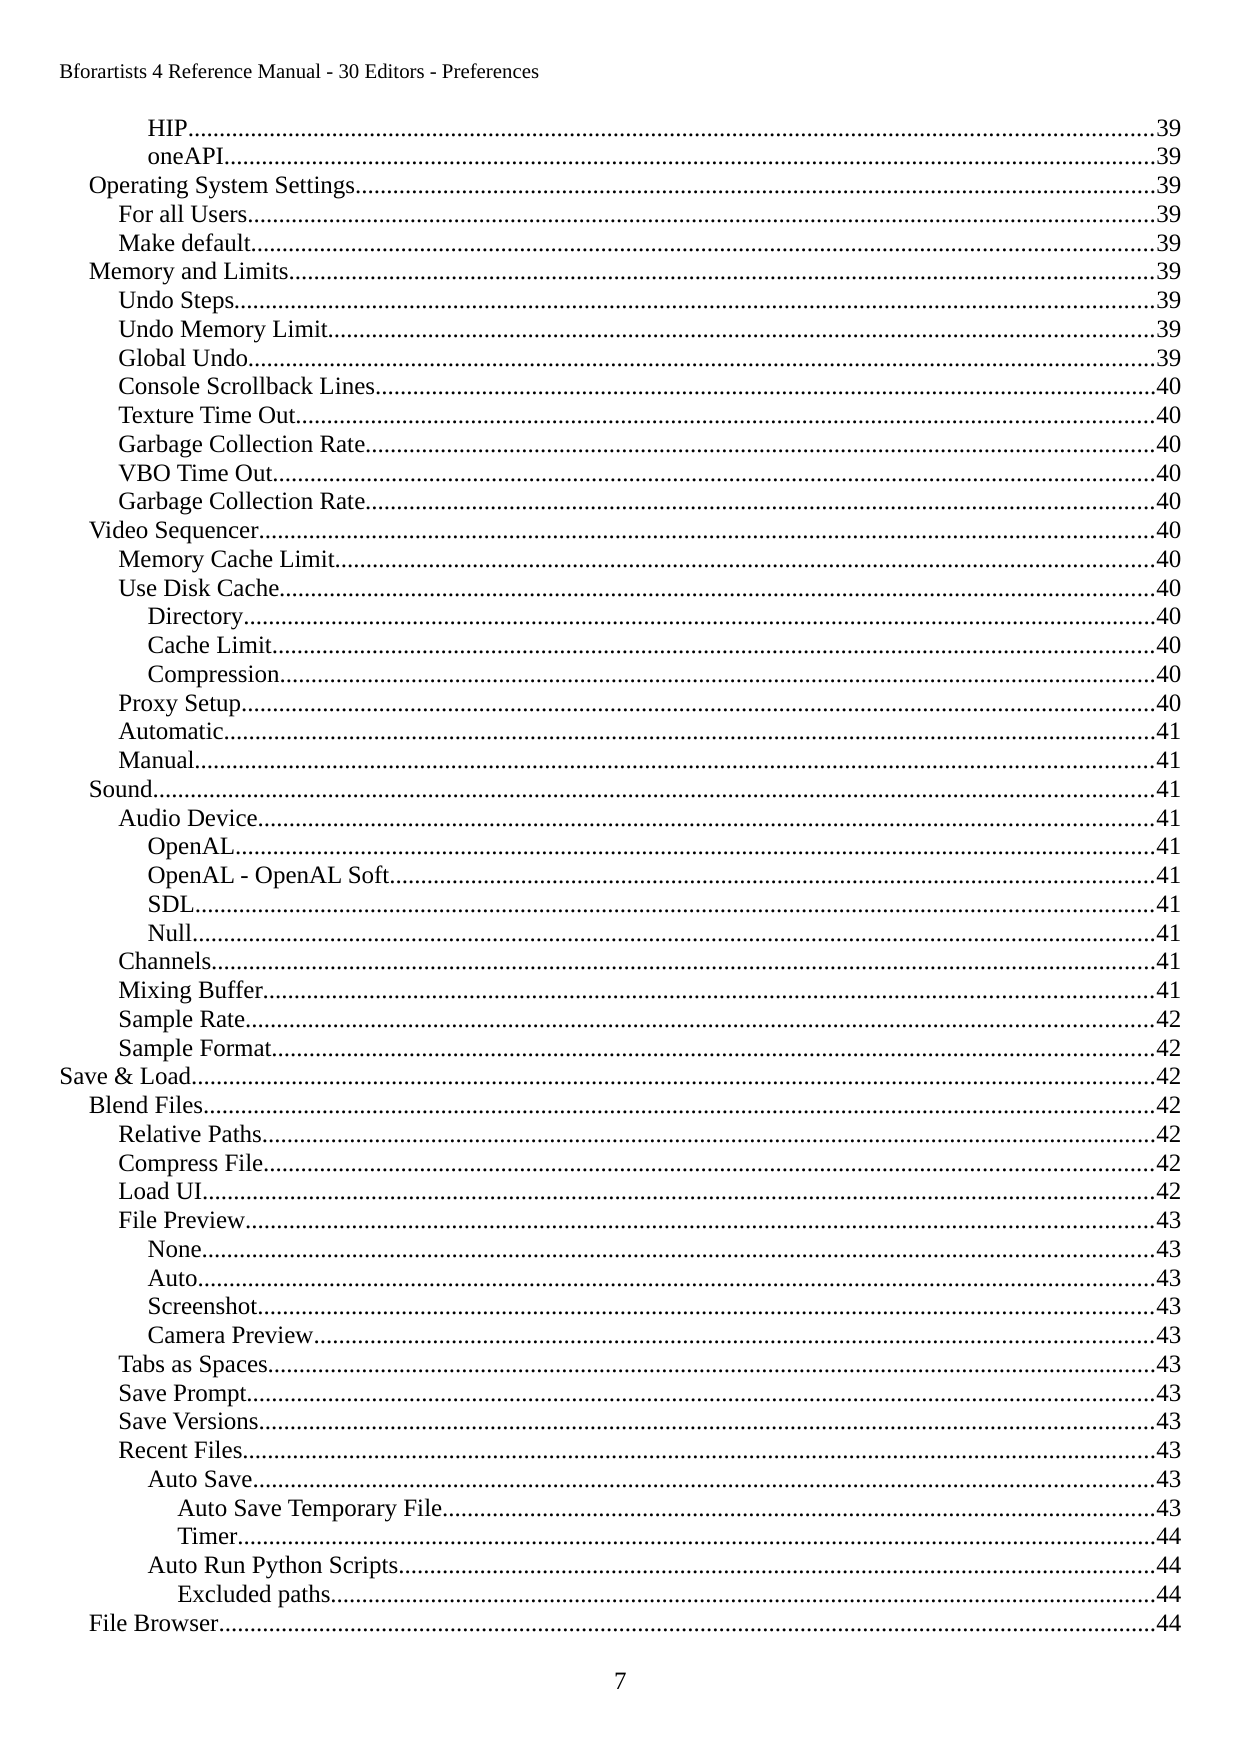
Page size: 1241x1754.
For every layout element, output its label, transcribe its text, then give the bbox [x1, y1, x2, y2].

text Compress File 42 [118, 1148, 1181, 1176]
text Undo Memory Limit 39 [118, 314, 1181, 343]
text Tabs as Spaces 43 [118, 1349, 1181, 1378]
text Mixing Buffer 41 [118, 975, 1181, 1004]
text Timer 44 [177, 1521, 1181, 1550]
text Undo Steps 39 [118, 285, 1181, 314]
text Excluded paths 44 [177, 1579, 1181, 1608]
text Load UI 42 [118, 1176, 1181, 1205]
text Operating System Settings 39 [88, 170, 1181, 199]
text Memory and Limits 39 [88, 256, 1181, 285]
text Auto Save 43 [147, 1464, 1181, 1493]
text Manual 41 [118, 745, 1181, 774]
text Video Sequencer 40 [88, 515, 1181, 544]
text File Preview 43 [118, 1205, 1181, 1234]
text Camera Preview 43 [147, 1320, 1181, 1349]
text Garbage Collection Rate 40 [118, 429, 1181, 458]
text Garbage Collection Rate 40 [118, 486, 1181, 515]
text Sample Rate 42 [118, 1004, 1181, 1033]
text Blend Files 42 [88, 1090, 1181, 1119]
text OpenAL 41 [147, 831, 1181, 860]
text Auto Save Temporary File 43 [177, 1493, 1181, 1521]
text Directory 40 [147, 601, 1181, 630]
text Save & Load 42 [59, 1061, 1181, 1090]
text Save Versions 43 [118, 1406, 1181, 1435]
text None 43 [147, 1234, 1181, 1263]
text HIP 39 [147, 113, 1181, 141]
text oneAPI 39 [147, 141, 1181, 170]
text Console Scrollback Lines 40 [118, 371, 1181, 400]
text Audio Device 41 [118, 803, 1181, 831]
text Sample Format 42 [118, 1033, 1181, 1061]
text Screenshot 43 [147, 1291, 1181, 1320]
text Make default 39 [118, 228, 1181, 256]
text Compression 40 [147, 659, 1181, 688]
text Use Disk Cache 40 [118, 573, 1181, 601]
text Memory Cache Limit 40 [118, 544, 1181, 573]
text Cache Limit 40 [147, 630, 1181, 659]
text Recent Files 43 [118, 1435, 1181, 1464]
text Null 41 [147, 918, 1181, 946]
text Auto 43 [147, 1263, 1181, 1291]
text SDL 41 [147, 889, 1181, 918]
text File Browser 44 [88, 1608, 1181, 1636]
text Channels 41 [118, 946, 1181, 975]
text VBO Time Out 40 [118, 458, 1181, 486]
text Save Prompt 43 [118, 1378, 1181, 1406]
text For all Users 39 [118, 199, 1181, 228]
text Sound 41 [88, 774, 1181, 803]
text Global Undo 39 [118, 343, 1181, 371]
text Automatic 41 [118, 716, 1181, 745]
text Proxy Setup 40 [118, 688, 1181, 716]
text Texture Time Out 40 [118, 400, 1181, 429]
text Relative Paths 42 [118, 1119, 1181, 1148]
text Auto Run Python Scripts 44 [147, 1550, 1181, 1579]
text OpenAL - OpenAL Soft 41 [147, 860, 1181, 889]
